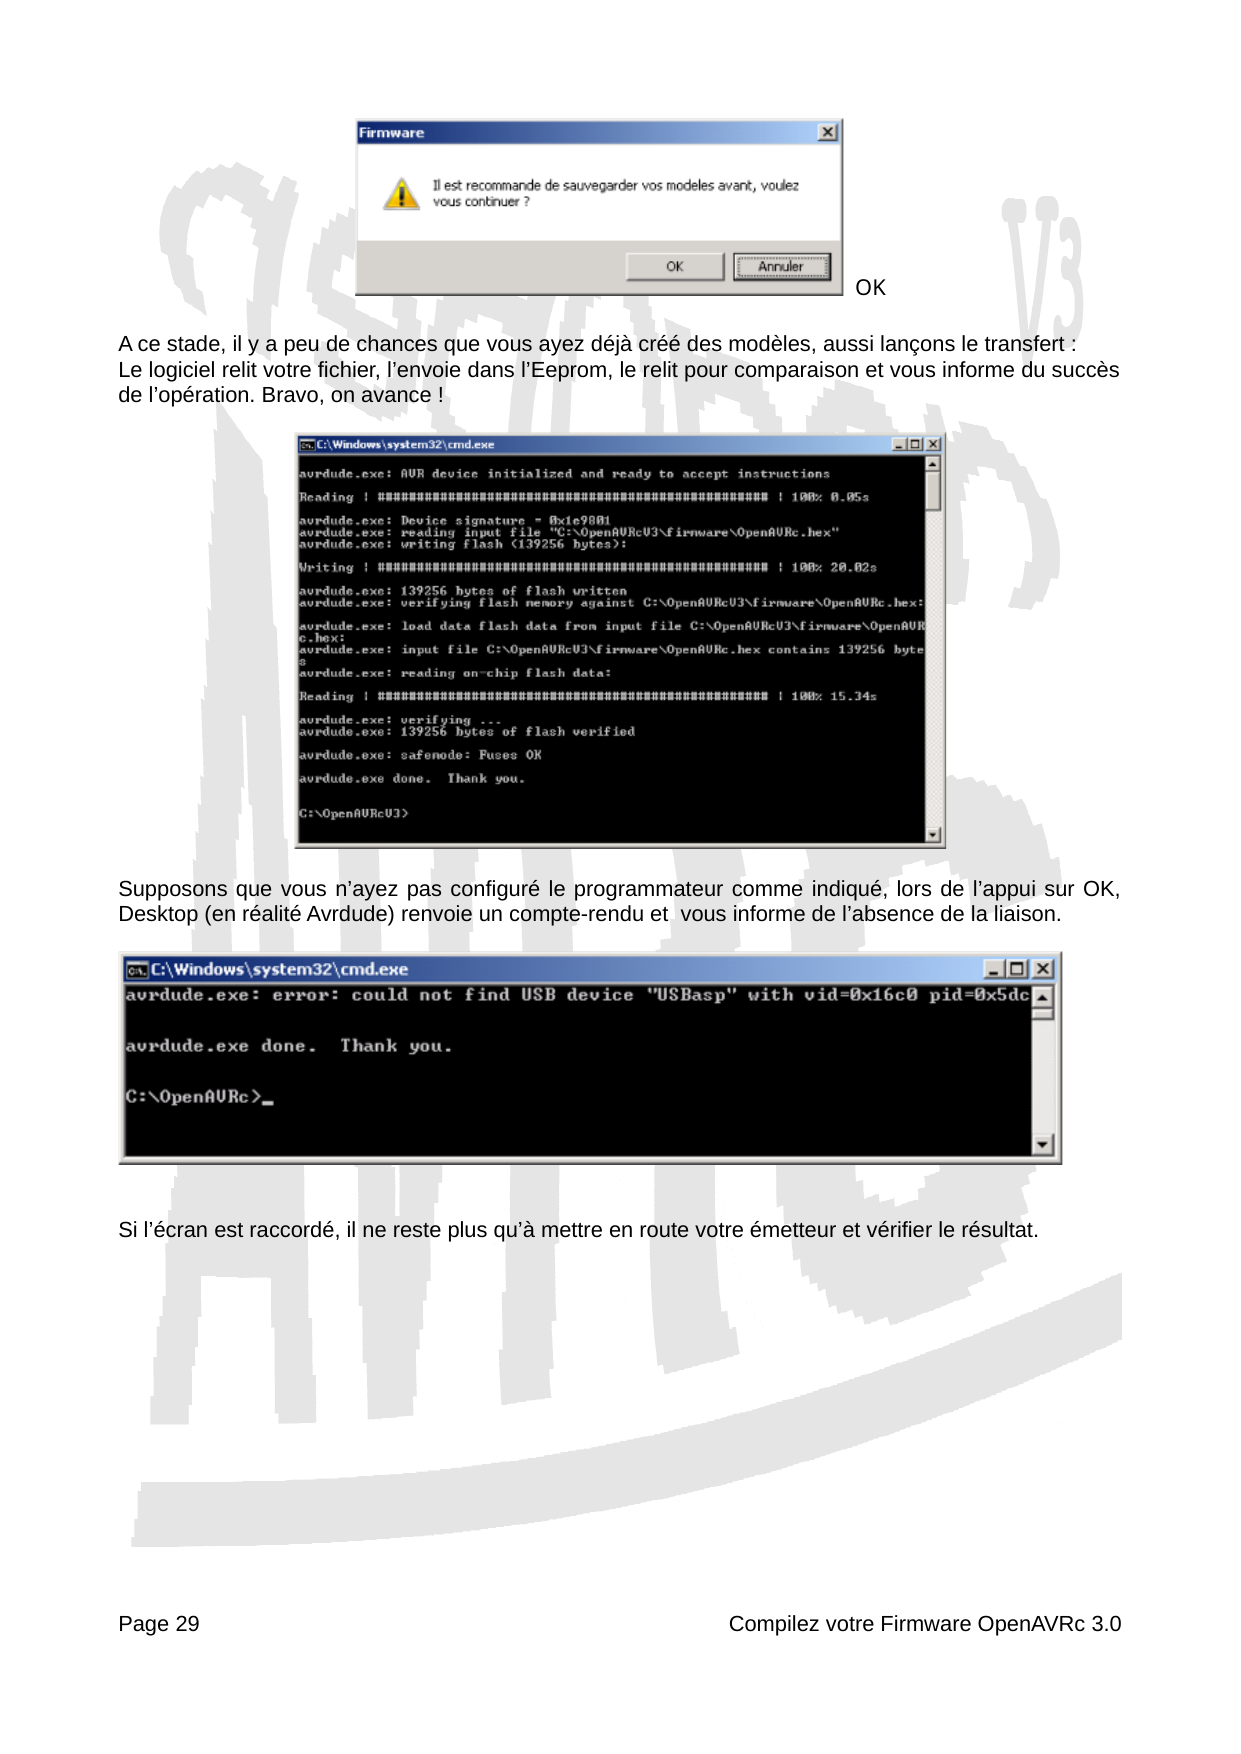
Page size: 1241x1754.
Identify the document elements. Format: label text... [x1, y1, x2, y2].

picture [355, 118, 844, 296]
text A ce stade, il y a peu de chances que vous ayez déjà créé des modèles, aussi lançons le transfert : [118, 331, 1122, 357]
picture [118, 951, 1063, 1165]
picture [294, 432, 947, 849]
text Le logiciel relit votre fichier, l’envoie dans l’Eeprom, le relit pour comparaison et vous informe du succès de l’opération. Bravo, on avance ! [118, 357, 1122, 407]
text Si l’écran est raccordé, il ne reste plus qu’à mettre en route votre émetteur et vérifier le résultat. [118, 1217, 1122, 1242]
text Supposons que vous n’ayez pas configuré le programmateur comme indiqué, lors de l’appui sur OK, Desktop (en réalité Avrdude) renvoie un compte-rendu et vous informe de l’absence de la liaison. [118, 876, 1122, 926]
text OK [118, 118, 1122, 302]
